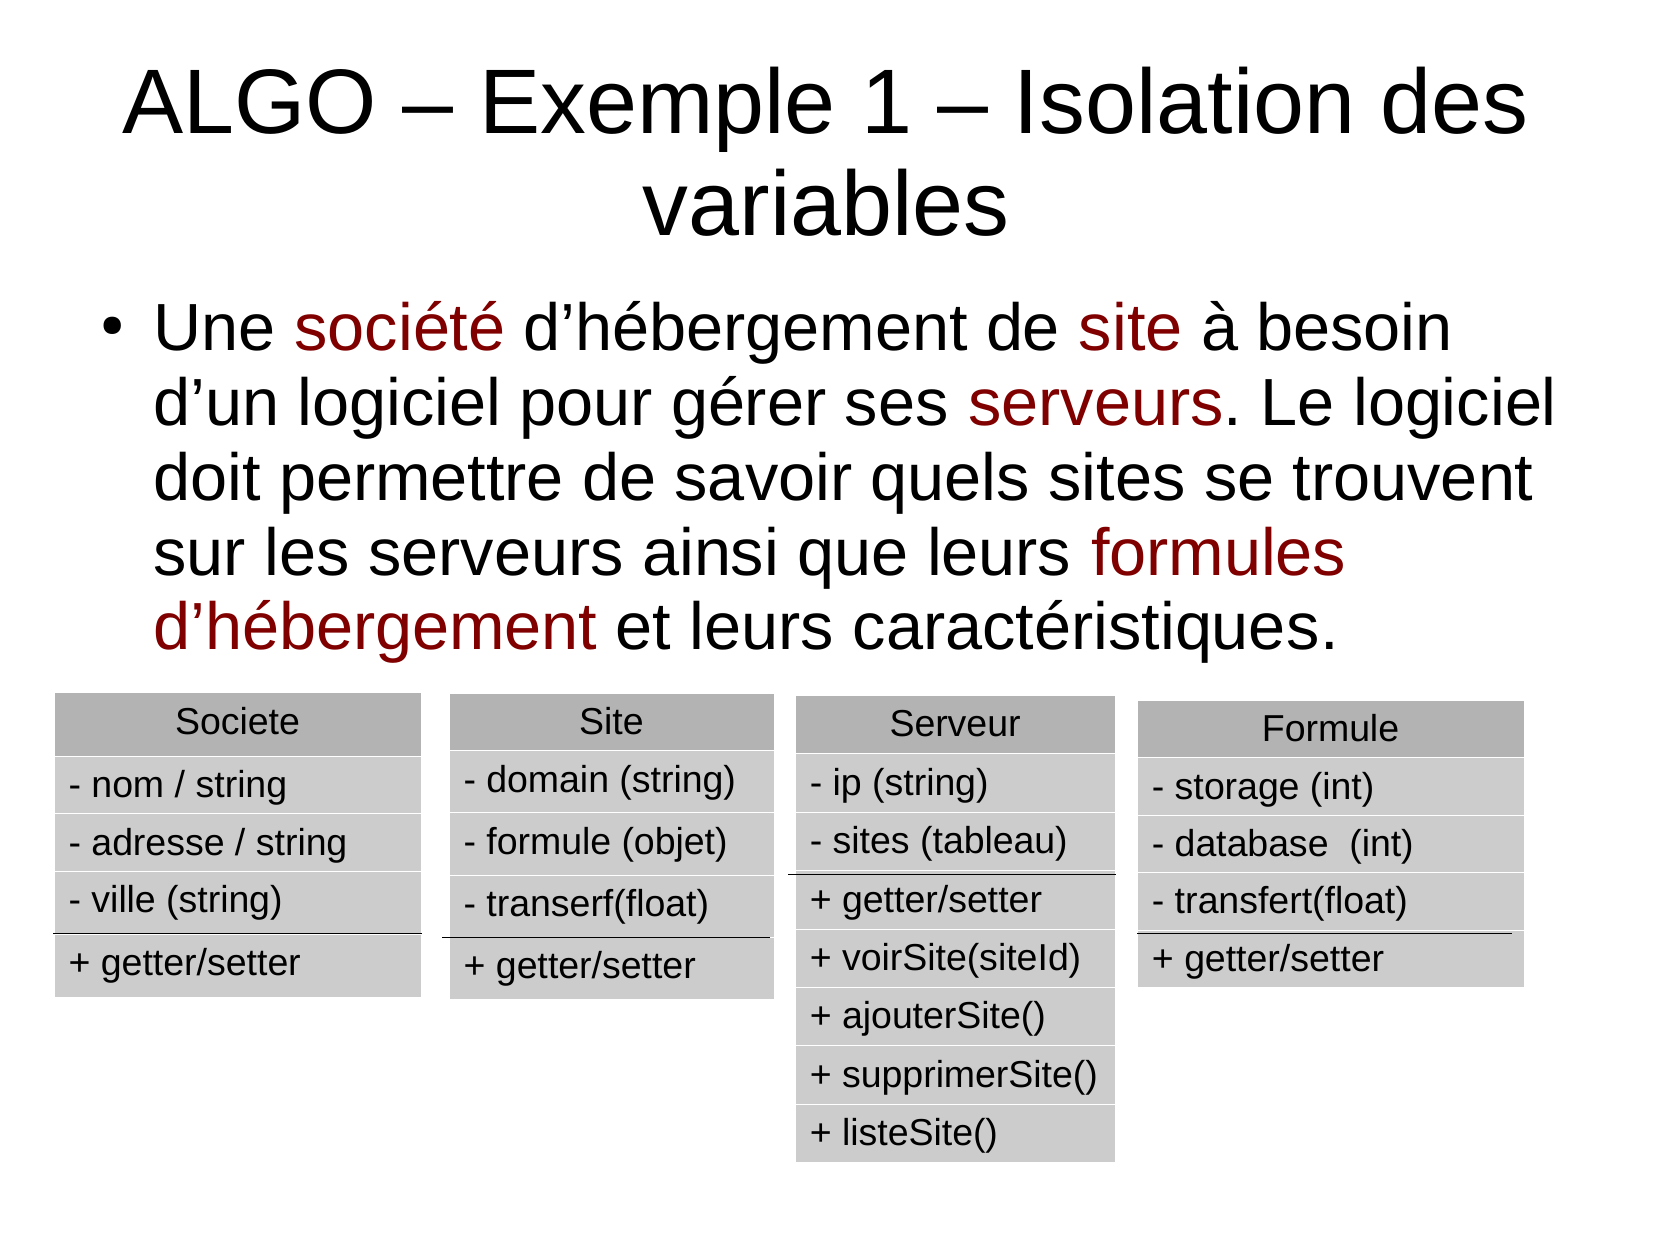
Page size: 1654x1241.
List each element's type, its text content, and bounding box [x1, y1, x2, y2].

table_cell + getter/setter [796, 875, 1115, 929]
table_cell - nom / string [55, 757, 421, 813]
table_header Formule [1138, 701, 1524, 757]
title ALGO – Exemple 1 – Isolation des variables [82, 49, 1571, 257]
table_cell + listeSite() [796, 1105, 1115, 1162]
table_header Societe [55, 693, 421, 756]
table_cell - adresse / string [55, 814, 421, 871]
table_header Serveur [796, 696, 1115, 753]
list Une société d’hébergement de site à besoin d’un logiciel pour gérer ses serveurs. Le logiciel doit permettre de savoir quels sites se trouvent sur les serveurs ainsi que leurs formules d’hébergement et leurs caractéristiques. [82, 290, 1571, 1010]
table_cell + supprimerSite() [796, 1046, 1115, 1104]
table_cell - database (int) [1138, 816, 1524, 872]
table_cell - sites (tableau) [796, 813, 1115, 870]
table_cell - transerf(float) [450, 876, 774, 937]
table_cell - storage (int) [1138, 758, 1524, 815]
table_cell - ip (string) [796, 754, 1115, 812]
table_cell + getter/setter [1138, 931, 1524, 987]
table_cell + getter/setter [55, 935, 421, 997]
table_cell - domain (string) [450, 751, 774, 812]
table_header Site [450, 694, 774, 750]
table_cell + voirSite(siteId) [796, 930, 1115, 987]
table_cell - formule (objet) [450, 813, 774, 875]
table_cell + getter/setter [450, 938, 774, 999]
table_cell - transfert(float) [1138, 873, 1524, 930]
table_cell - ville (string) [55, 872, 421, 933]
table_cell + ajouterSite() [796, 988, 1115, 1045]
